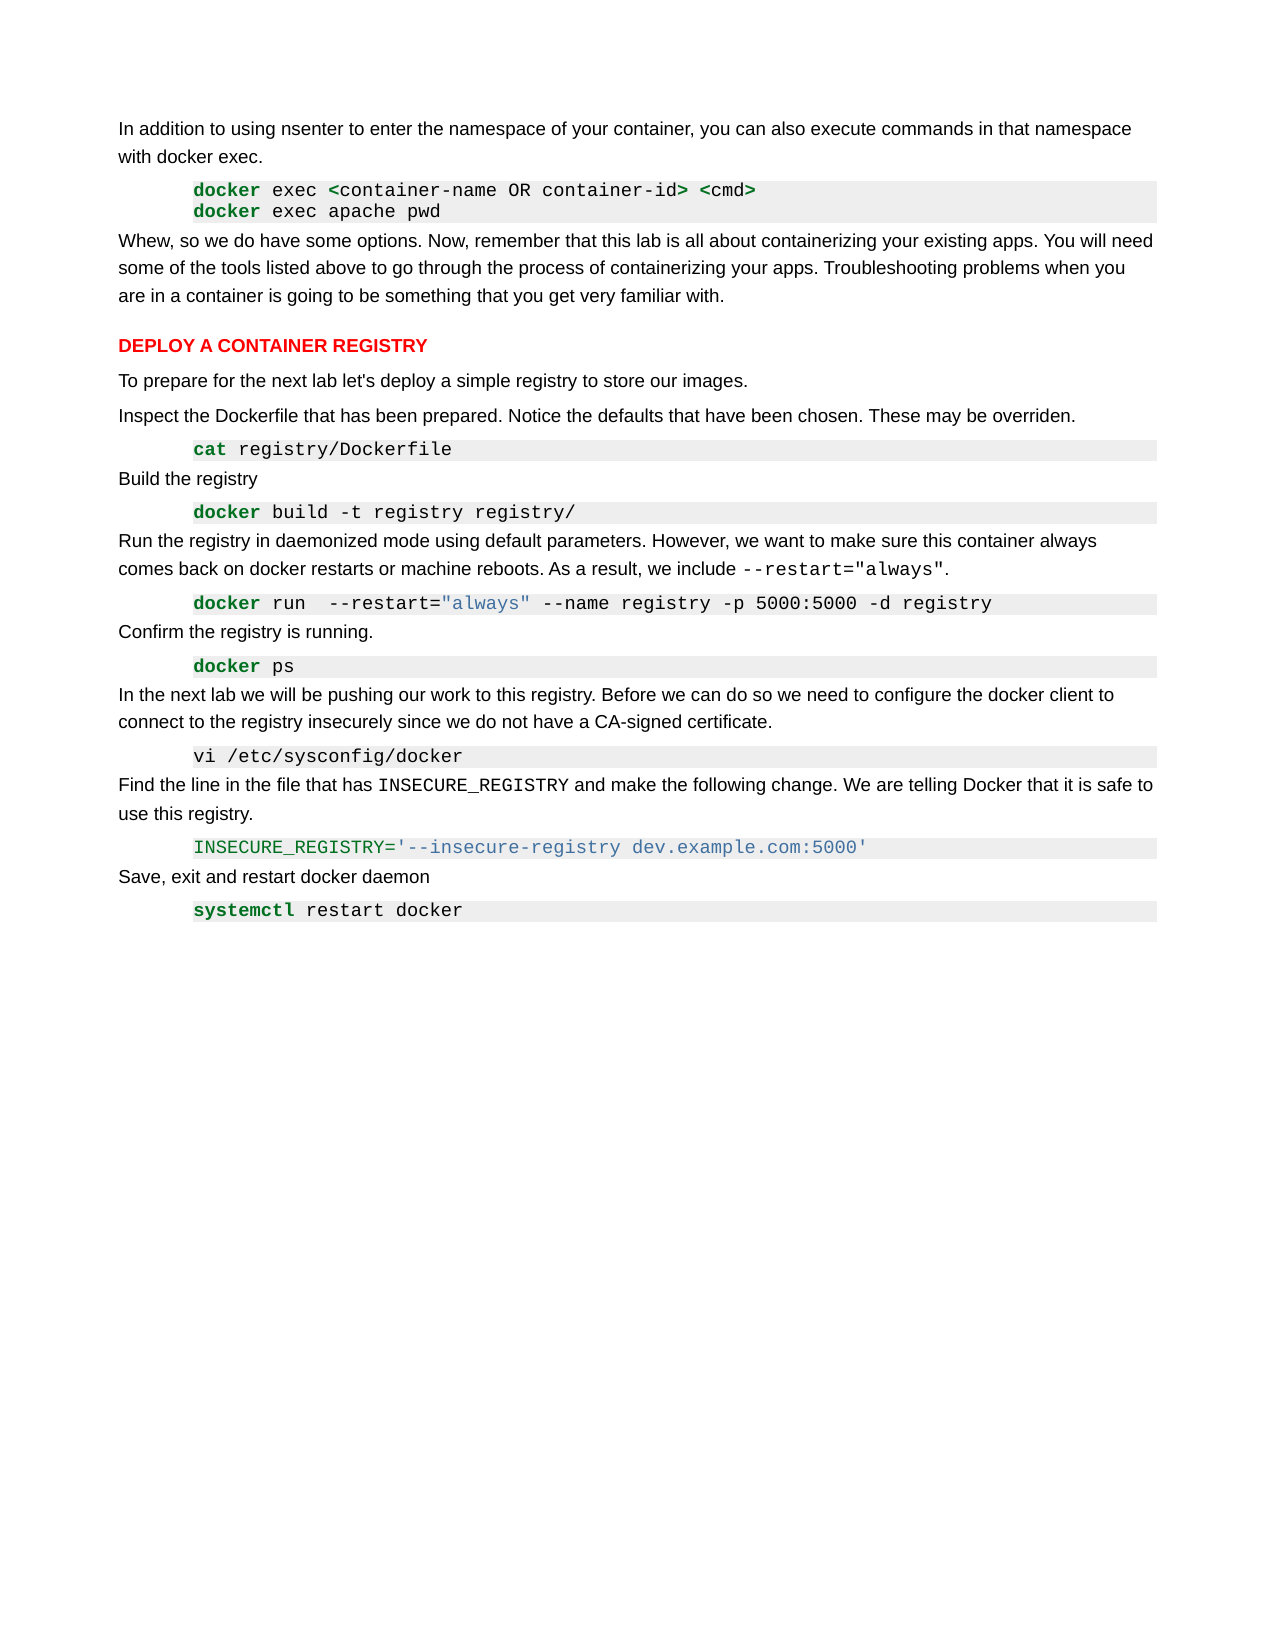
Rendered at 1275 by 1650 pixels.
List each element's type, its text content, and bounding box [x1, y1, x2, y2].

text Build the registry [118, 467, 1157, 489]
text cat registry/Dockerfile [193, 440, 1157, 461]
text Run the registry in daemonized mode using default parameters. However, we want to make sure this container always comes back on docker restarts or machine reboots. As a result, we include --restart="always". [118, 530, 1157, 581]
text Confirm the registry is running. [118, 621, 1157, 643]
text Save, exit and restart docker daemon [118, 865, 1157, 887]
text docker build -t registry registry/ [193, 502, 1157, 524]
text vi /etc/sysconfig/docker [193, 746, 1157, 768]
text docker ps [193, 656, 1157, 678]
text docker exec <container-name OR container-id> <cmd> docker exec apache pwd [193, 181, 1157, 223]
text Inspect the Dockerfile that has been prepared. Notice the defaults that have been chosen. These may be overriden. [118, 405, 1157, 426]
text To prepare for the next lab let's deploy a simple registry to store our images. [118, 370, 1157, 391]
text systemctl restart docker [193, 901, 1157, 922]
text INSECURE_REGISTRY='--insecure-registry dev.example.com:5000' [193, 838, 1157, 859]
text Deploy a Container Registry [118, 335, 1157, 356]
text docker run --restart="always" --name registry -p 5000:5000 -d registry [193, 594, 1157, 615]
text Find the line in the file that has INSECURE_REGISTRY and make the following change. We are telling Docker that it is safe to use this registry. [118, 774, 1157, 824]
text In addition to using nsenter to enter the namespace of your container, you can also execute commands in that namespace with docker exec. [118, 118, 1157, 167]
text Whew, so we do have some options. Now, remember that this lab is all about containerizing your existing apps. You will need some of the tools listed above to go through the process of containerizing your apps. Troubleshooting problems when you are in a container is going to be something that you get very familiar with. [118, 229, 1157, 306]
text In the next lab we will be pushing our work to this registry. Before we can do so we need to configure the docker client to connect to the registry insecurely since we do not have a CA-signed certificate. [118, 684, 1157, 733]
